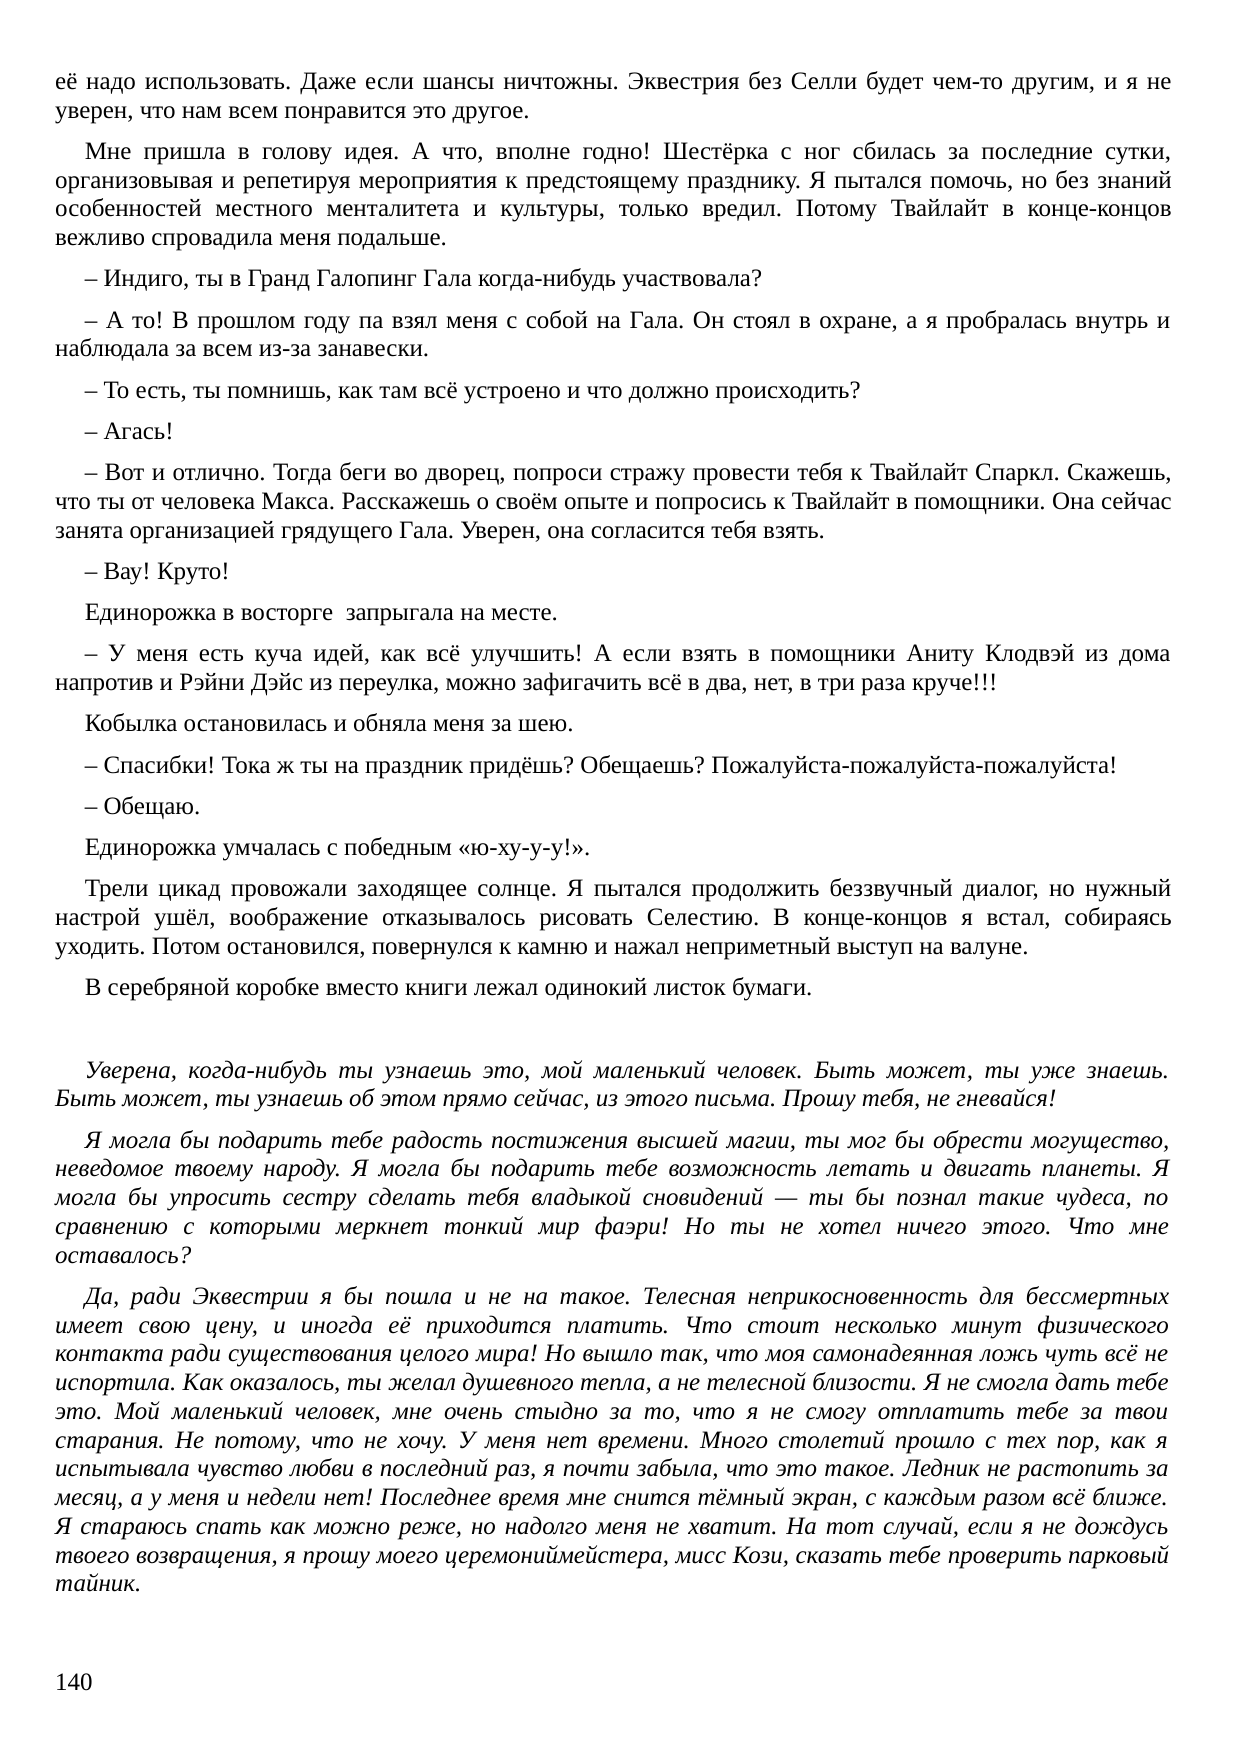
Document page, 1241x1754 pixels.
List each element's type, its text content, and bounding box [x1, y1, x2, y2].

text – Вот и отлично. Тогда беги во дворец, попроси стражу провести тебя к Твайлайт Спаркл. Скажешь, что ты от человека Макса. Расскажешь о своём опыте и попросись к Твайлайт в помощники. Она сейчас занята организацией грядущего Гала. Уверен, она согласится тебя взять. [55, 457, 1173, 543]
text – А то! В прошлом году па взял меня с собой на Гала. Он стоял в охране, а я пробралась внутрь и наблюдала за всем из-за занавески. [55, 305, 1173, 362]
text её надо использовать. Даже если шансы ничтожны. Эквестрия без Селли будет чем-то другим, и я не уверен, что нам всем понравится это другое. [55, 66, 1173, 123]
text Я могла бы подарить тебе радость постижения высшей магии, ты мог бы обрести могущество, неведомое твоему народу. Я могла бы подарить тебе возможность летать и двигать планеты. Я могла бы упросить сестру сделать тебя владыкой сновидений — ты бы познал такие чудеса, по сравнению с которыми меркнет тонкий мир фаэри! Но ты не хотел ничего этого. Что мне оставалось? [55, 1125, 1173, 1268]
text Единорожка в восторге запрыгала на месте. [55, 597, 1173, 626]
text Трели цикад провожали заходящее солнце. Я пытался продолжить беззвучный диалог, но нужный настрой ушёл, воображение отказывалось рисовать Селестию. В конце-концов я встал, собираясь уходить. Потом остановился, повернулся к камню и нажал неприметный выступ на валуне. [55, 873, 1173, 960]
text – Обещаю. [55, 791, 1173, 820]
text – Индиго, ты в Гранд Галопинг Гала когда-нибудь участвовала? [55, 263, 1173, 292]
text – Вау! Круто! [55, 556, 1173, 585]
text – Спасибки! Тока ж ты на праздник придёшь? Обещаешь? Пожалуйста-пожалуйста-пожалуйста! [55, 750, 1173, 778]
text В серебряной коробке вместо книги лежал одинокий листок бумаги. [55, 972, 1173, 1001]
text Кобылка остановилась и обняла меня за шею. [55, 708, 1173, 737]
text Единорожка умчалась с победным «ю-ху-у-у!». [55, 832, 1173, 861]
text – У меня есть куча идей, как всё улучшить! А если взять в помощники Аниту Клодвэй из дома напротив и Рэйни Дэйс из переулка, можно зафигачить всё в два, нет, в три раза круче!!! [55, 638, 1173, 696]
text – Агась! [55, 416, 1173, 445]
text – То есть, ты помнишь, как там всё устроено и что должно происходить? [55, 375, 1173, 403]
text Да, ради Эквестрии я бы пошла и не на такое. Телесная неприкосновенность для бессмертных имеет свою цену, и иногда её приходится платить. Что стоит несколько минут физического контакта ради существования целого мира! Но вышло так, что моя самонадеянная ложь чуть всё не испортила. Как оказалось, ты желал душевного тепла, а не телесной близости. Я не смогла дать тебе это. Мой маленький человек, мне очень стыдно за то, что я не смогу отплатить тебе за твои старания. Не потому, что не хочу. У меня нет времени. Много столетий прошло с тех пор, как я испытывала чувство любви в последний раз, я почти забыла, что это такое. Ледник не растопить за месяц, а у меня и недели нет! Последнее время мне снится тёмный экран, с каждым разом всё ближе. Я стараюсь спать как можно реже, но надолго меня не хватит. На тот случай, если я не дождусь твоего возвращения, я прошу моего церемониймейстера, мисс Кози, сказать тебе проверить парковый тайник. [55, 1281, 1173, 1597]
text Мне пришла в голову идея. А что, вполне годно! Шестёрка с ног сбилась за последние сутки, организовывая и репетируя мероприятия к предстоящему празднику. Я пытался помочь, но без знаний особенностей местного менталитета и культуры, только вредил. Потому Твайлайт в конце-концов вежливо спровадила меня подальше. [55, 136, 1173, 251]
text Уверена, когда-нибудь ты узнаешь это, мой маленький человек. Быть может, ты уже знаешь. Быть может, ты узнаешь об этом прямо сейчас, из этого письма. Прошу тебя, не гневайся! [55, 1055, 1173, 1112]
